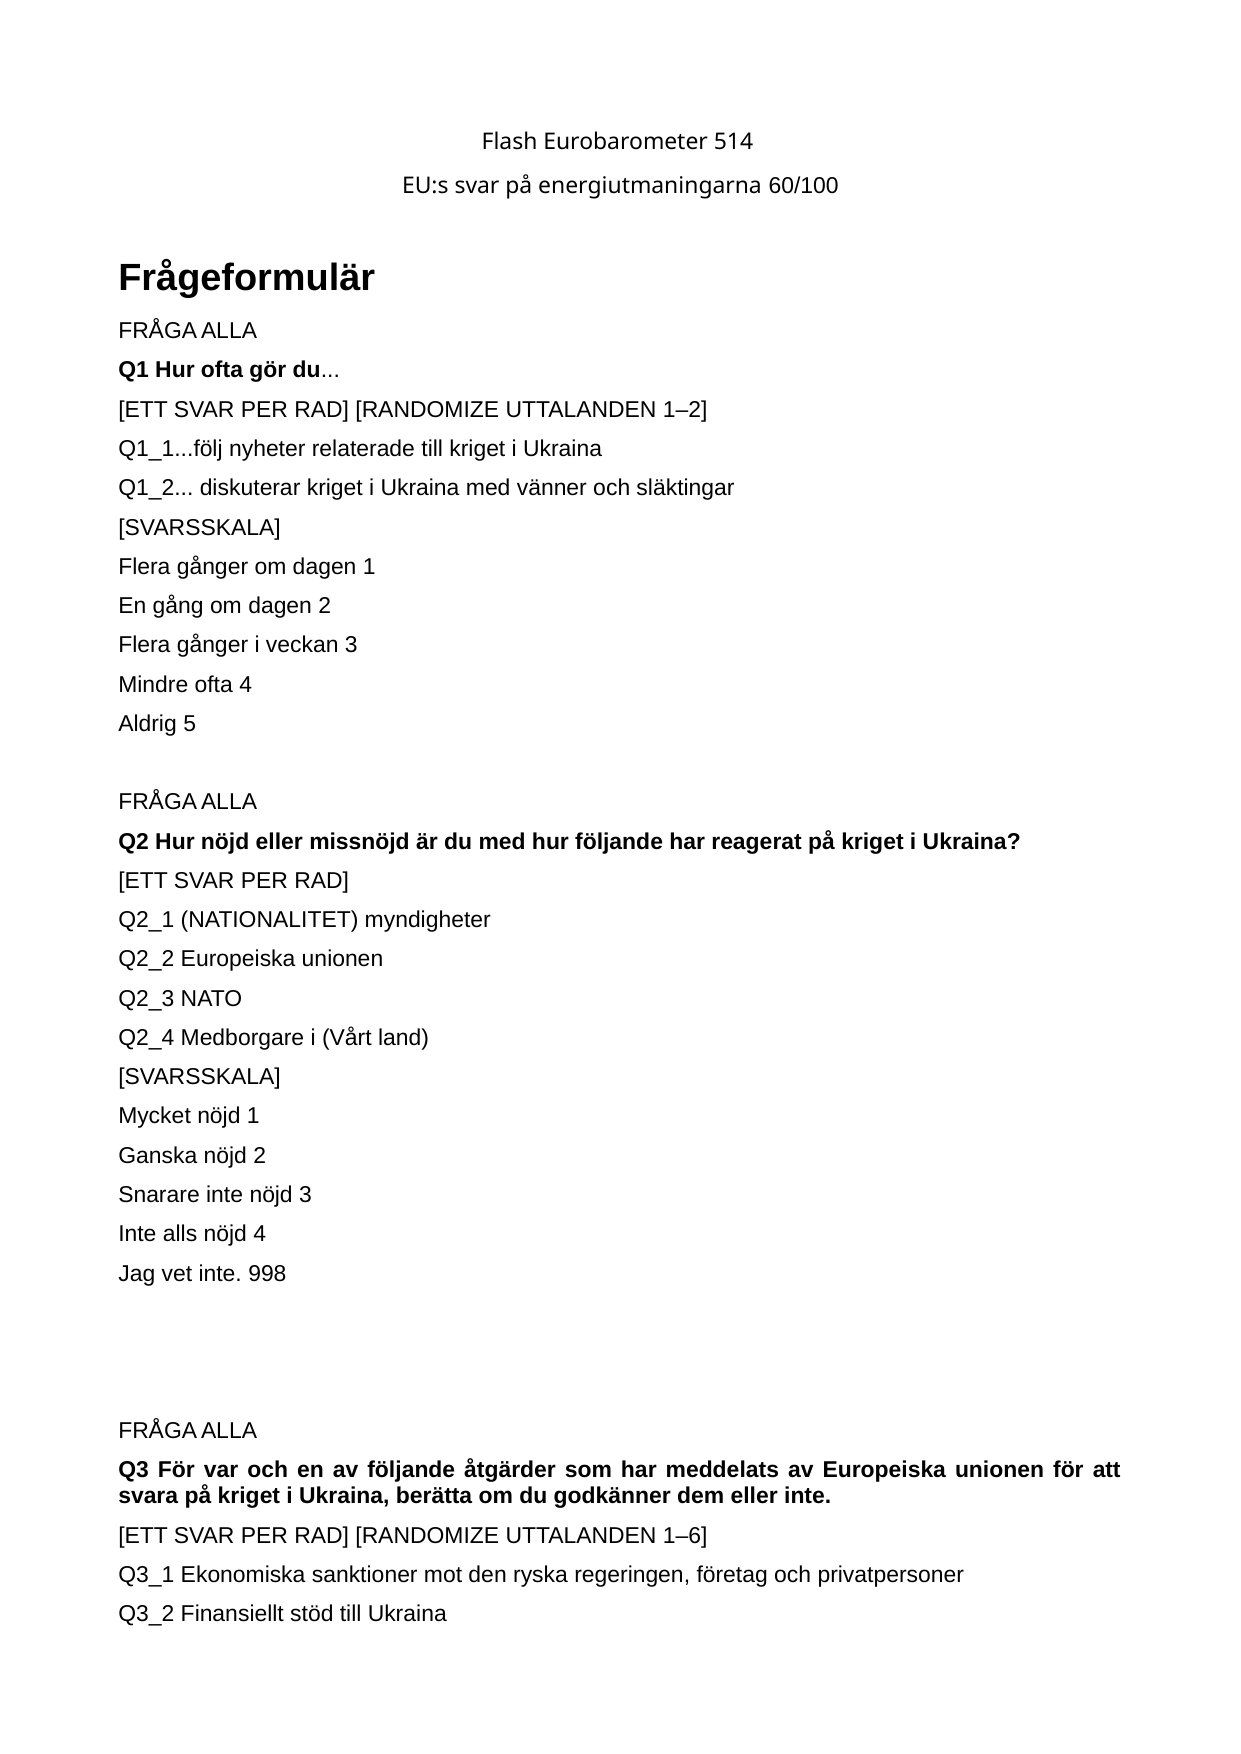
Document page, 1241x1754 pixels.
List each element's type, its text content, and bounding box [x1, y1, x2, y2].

text [ETT SVAR PER RAD] [RANDOMIZE UTTALANDEN 1–6] [118, 1522, 1122, 1548]
text Ganska nöjd 2 [118, 1142, 1122, 1168]
text Q3_2 Finansiellt stöd till Ukraina [118, 1600, 1122, 1626]
text FRÅGA ALLA [118, 1417, 1122, 1443]
text Q2_3 NATO [118, 985, 1122, 1011]
text [ETT SVAR PER RAD] [118, 867, 1122, 893]
text Q2 Hur nöjd eller missnöjd är du med hur följande har reagerat på kriget i Ukraina? [118, 828, 1122, 854]
text [SVARSSKALA] [118, 1063, 1122, 1089]
text Q2_4 Medborgare i (Vårt land) [118, 1024, 1122, 1050]
text Aldrig 5 [118, 710, 1122, 736]
text Inte alls nöjd 4 [118, 1220, 1122, 1247]
text Q1 Hur ofta gör du... [118, 356, 1122, 383]
text Q1_1...följ nyheter relaterade till kriget i Ukraina [118, 435, 1122, 461]
text [SVARSSKALA] [118, 513, 1122, 540]
text En gång om dagen 2 [118, 592, 1122, 618]
text Mycket nöjd 1 [118, 1102, 1122, 1129]
text FRÅGA ALLA [118, 788, 1122, 815]
text Q1_2... diskuterar kriget i Ukraina med vänner och släktingar [118, 474, 1122, 501]
text Q3 För var och en av följande åtgärder som har meddelats av Europeiska unionen för att svara på kriget i Ukraina, berätta om du godkänner dem eller inte. [118, 1456, 1122, 1509]
text Snarare inte nöjd 3 [118, 1181, 1122, 1207]
text Jag vet inte. 998 [118, 1259, 1122, 1286]
text FRÅGA ALLA [118, 317, 1122, 343]
text Flera gånger i veckan 3 [118, 631, 1122, 658]
text Flera gånger om dagen 1 [118, 553, 1122, 579]
text Q3_1 Ekonomiska sanktioner mot den ryska regeringen, företag och privatpersoner [118, 1561, 1122, 1587]
text Mindre ofta 4 [118, 671, 1122, 697]
text [ETT SVAR PER RAD] [RANDOMIZE UTTALANDEN 1–2] [118, 396, 1122, 422]
text Q2_1 (NATIONALITET) myndigheter [118, 906, 1122, 932]
subtitle Frågeformulär [118, 254, 1122, 298]
text Q2_2 Europeiska unionen [118, 945, 1122, 972]
